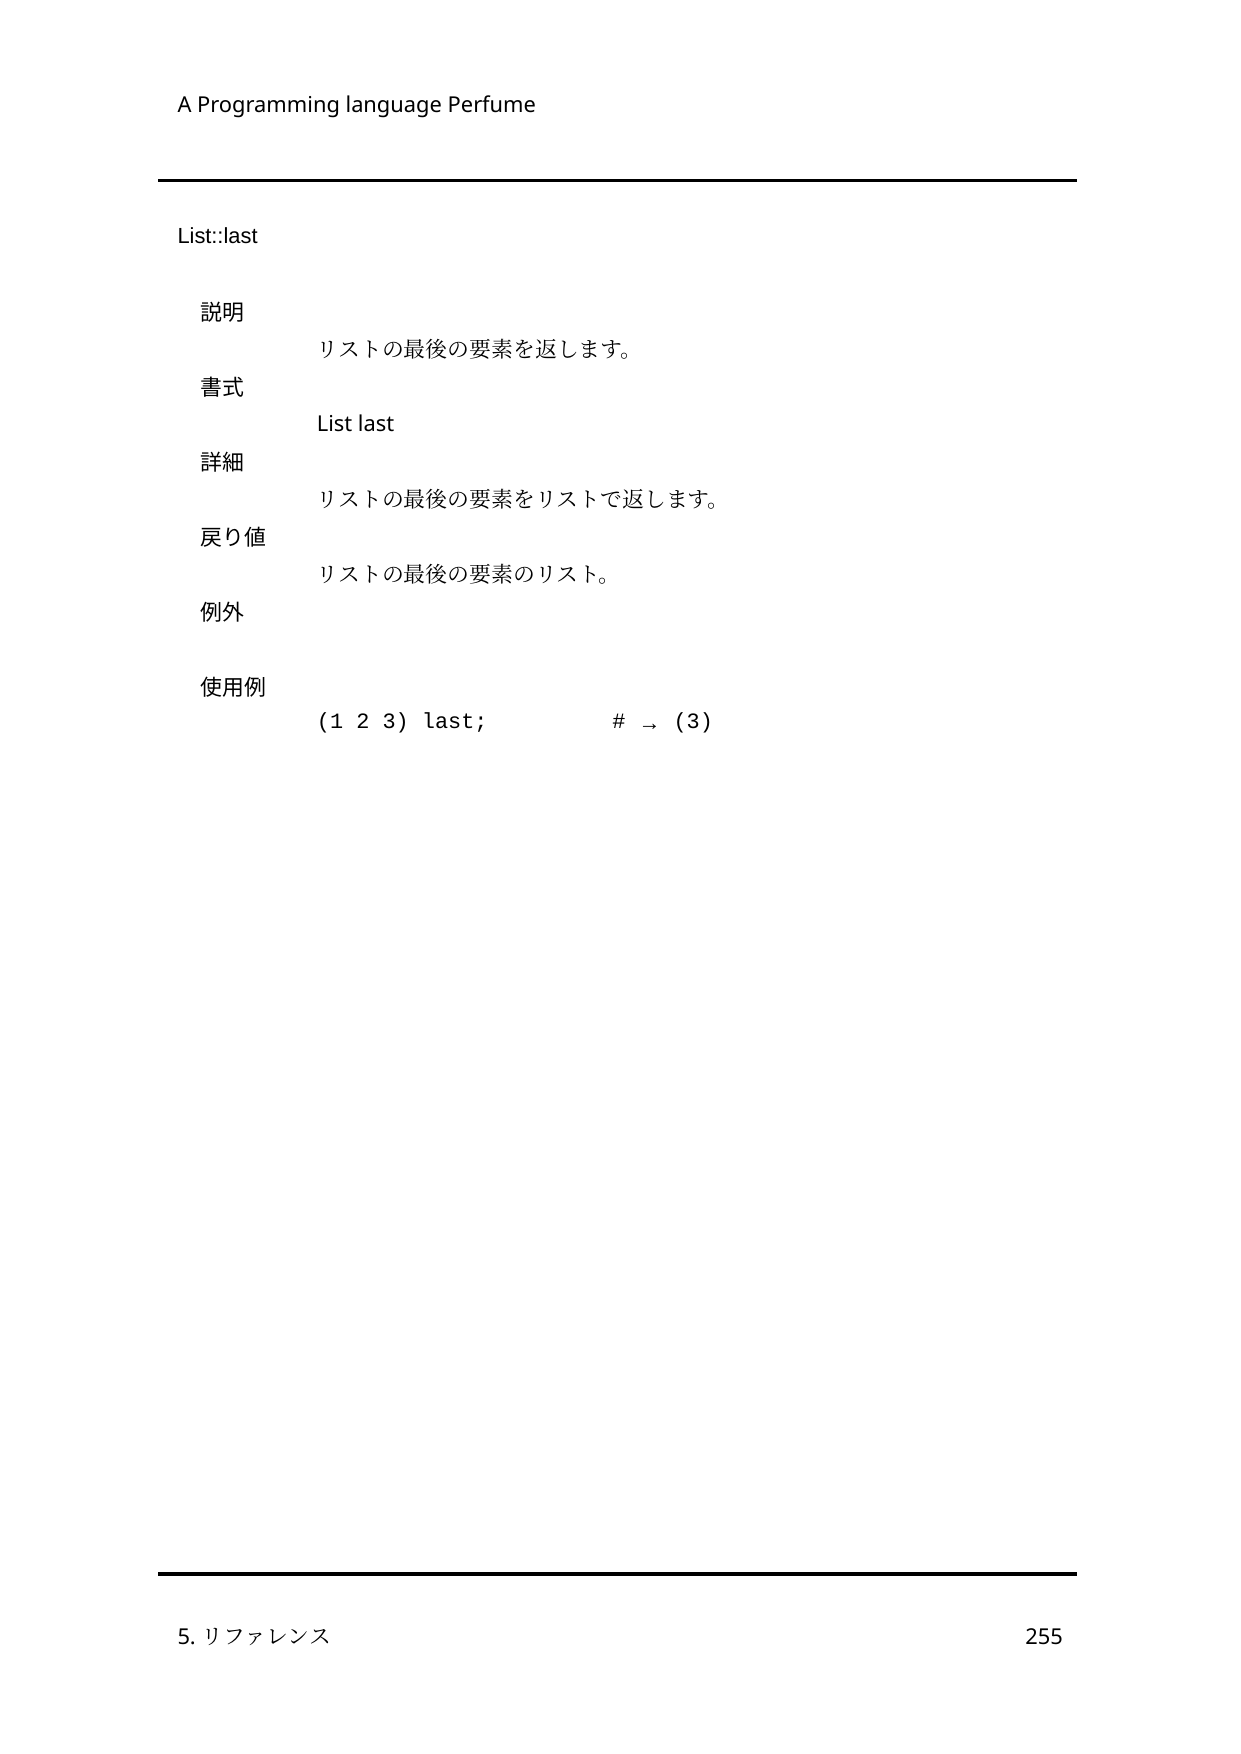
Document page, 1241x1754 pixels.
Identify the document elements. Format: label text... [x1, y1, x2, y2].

table_header 説明 [200, 292, 317, 367]
table_cell 戻り値 [200, 517, 317, 592]
table_cell 例外 [200, 592, 317, 667]
table_cell [317, 592, 1063, 667]
table_cell リストの最後の要素をリストで返します。 [317, 442, 1063, 517]
table_cell リストの最後の要素のリスト。 [317, 517, 1063, 592]
table_cell 詳細 [200, 442, 317, 517]
table_cell List last [317, 367, 1063, 442]
subtitle List::last [177, 217, 1063, 254]
table_cell 書式 [200, 367, 317, 442]
table_cell 使用例 [200, 667, 317, 746]
table_cell (1 2 3) last; # → (3) [317, 667, 1063, 746]
table_header リストの最後の要素を返します。 [317, 292, 1063, 367]
